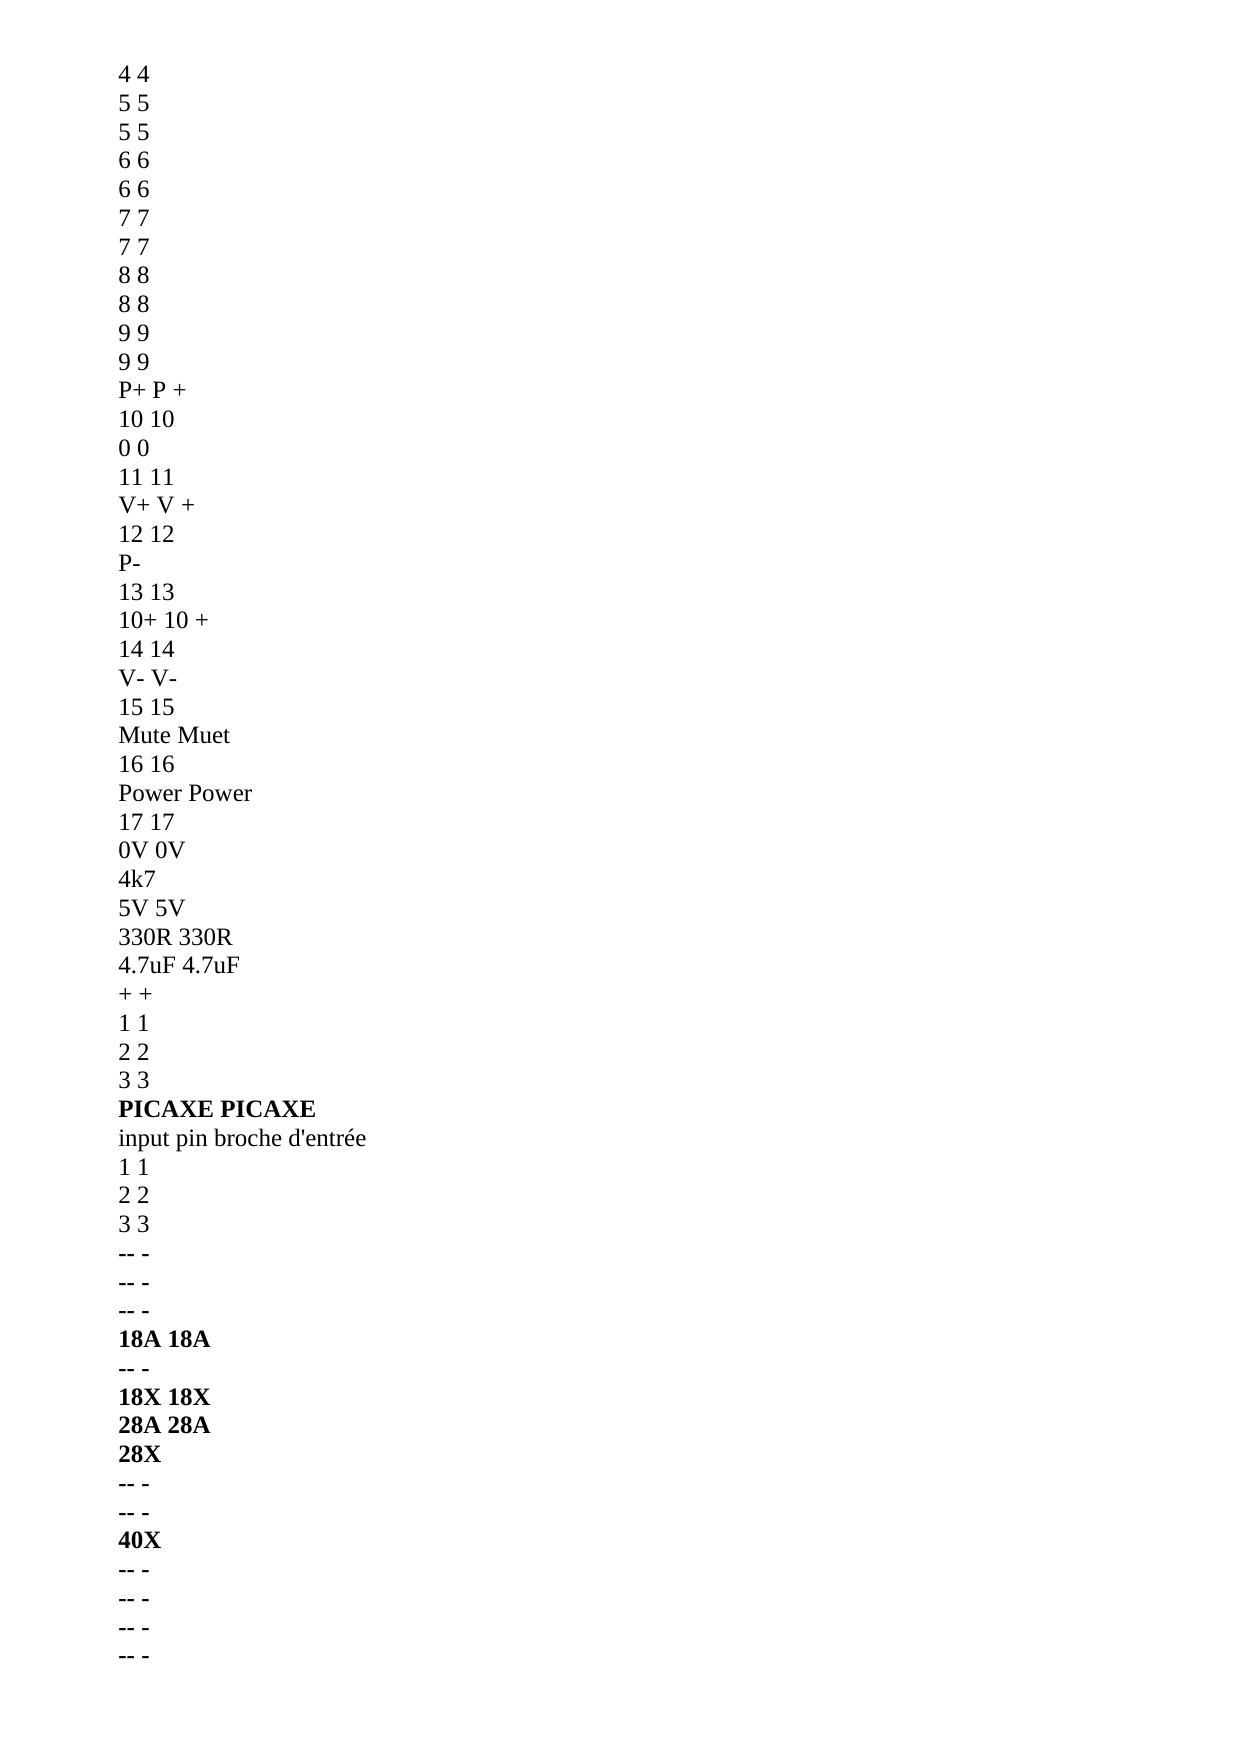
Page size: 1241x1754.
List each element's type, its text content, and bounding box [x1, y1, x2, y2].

text V- V- [118, 663, 1181, 692]
text -- - [118, 1353, 1181, 1382]
text P+ P + [118, 375, 1181, 404]
text 11 11 [118, 462, 1181, 490]
text 2 2 [118, 1180, 1181, 1209]
text 330R 330R [118, 922, 1181, 950]
text Power Power [118, 778, 1181, 807]
text -- - [118, 1497, 1181, 1525]
text -- - [118, 1612, 1181, 1640]
text 15 15 [118, 692, 1181, 720]
text Mute Muet [118, 720, 1181, 749]
text 5V 5V [118, 893, 1181, 922]
text 7 7 [118, 203, 1181, 232]
text 40X [118, 1525, 1181, 1554]
text 5 5 [118, 88, 1181, 117]
text -- - [118, 1640, 1181, 1669]
text -- - [118, 1295, 1181, 1324]
text 13 13 [118, 577, 1181, 605]
text input pin broche d'entrée [118, 1123, 1181, 1152]
text 18A 18A [118, 1324, 1181, 1353]
text 4k7 [118, 864, 1181, 893]
text 9 9 [118, 347, 1181, 375]
text -- - [118, 1238, 1181, 1267]
text -- - [118, 1583, 1181, 1612]
text 0 0 [118, 433, 1181, 462]
text 17 17 [118, 807, 1181, 835]
text 3 3 [118, 1209, 1181, 1238]
text 8 8 [118, 289, 1181, 318]
text 6 6 [118, 145, 1181, 174]
text 4.7uF 4.7uF [118, 950, 1181, 979]
text 6 6 [118, 174, 1181, 203]
text 5 5 [118, 117, 1181, 145]
text 12 12 [118, 519, 1181, 548]
text 0V 0V [118, 835, 1181, 864]
text 7 7 [118, 232, 1181, 260]
text 8 8 [118, 260, 1181, 289]
text 14 14 [118, 634, 1181, 663]
text PICAXE PICAXE [118, 1094, 1181, 1123]
text + + [118, 979, 1181, 1008]
text 3 3 [118, 1065, 1181, 1094]
text 28A 28A [118, 1410, 1181, 1439]
text -- - [118, 1267, 1181, 1295]
text 4 4 [118, 59, 1181, 88]
text -- - [118, 1554, 1181, 1583]
text 28X [118, 1439, 1181, 1468]
text 10+ 10 + [118, 605, 1181, 634]
text 18X 18X [118, 1382, 1181, 1410]
text V+ V + [118, 490, 1181, 519]
text 9 9 [118, 318, 1181, 347]
text P- [118, 548, 1181, 577]
text 10 10 [118, 404, 1181, 433]
text 1 1 [118, 1152, 1181, 1180]
text 16 16 [118, 749, 1181, 778]
text 1 1 [118, 1008, 1181, 1037]
text 2 2 [118, 1037, 1181, 1065]
text -- - [118, 1468, 1181, 1497]
